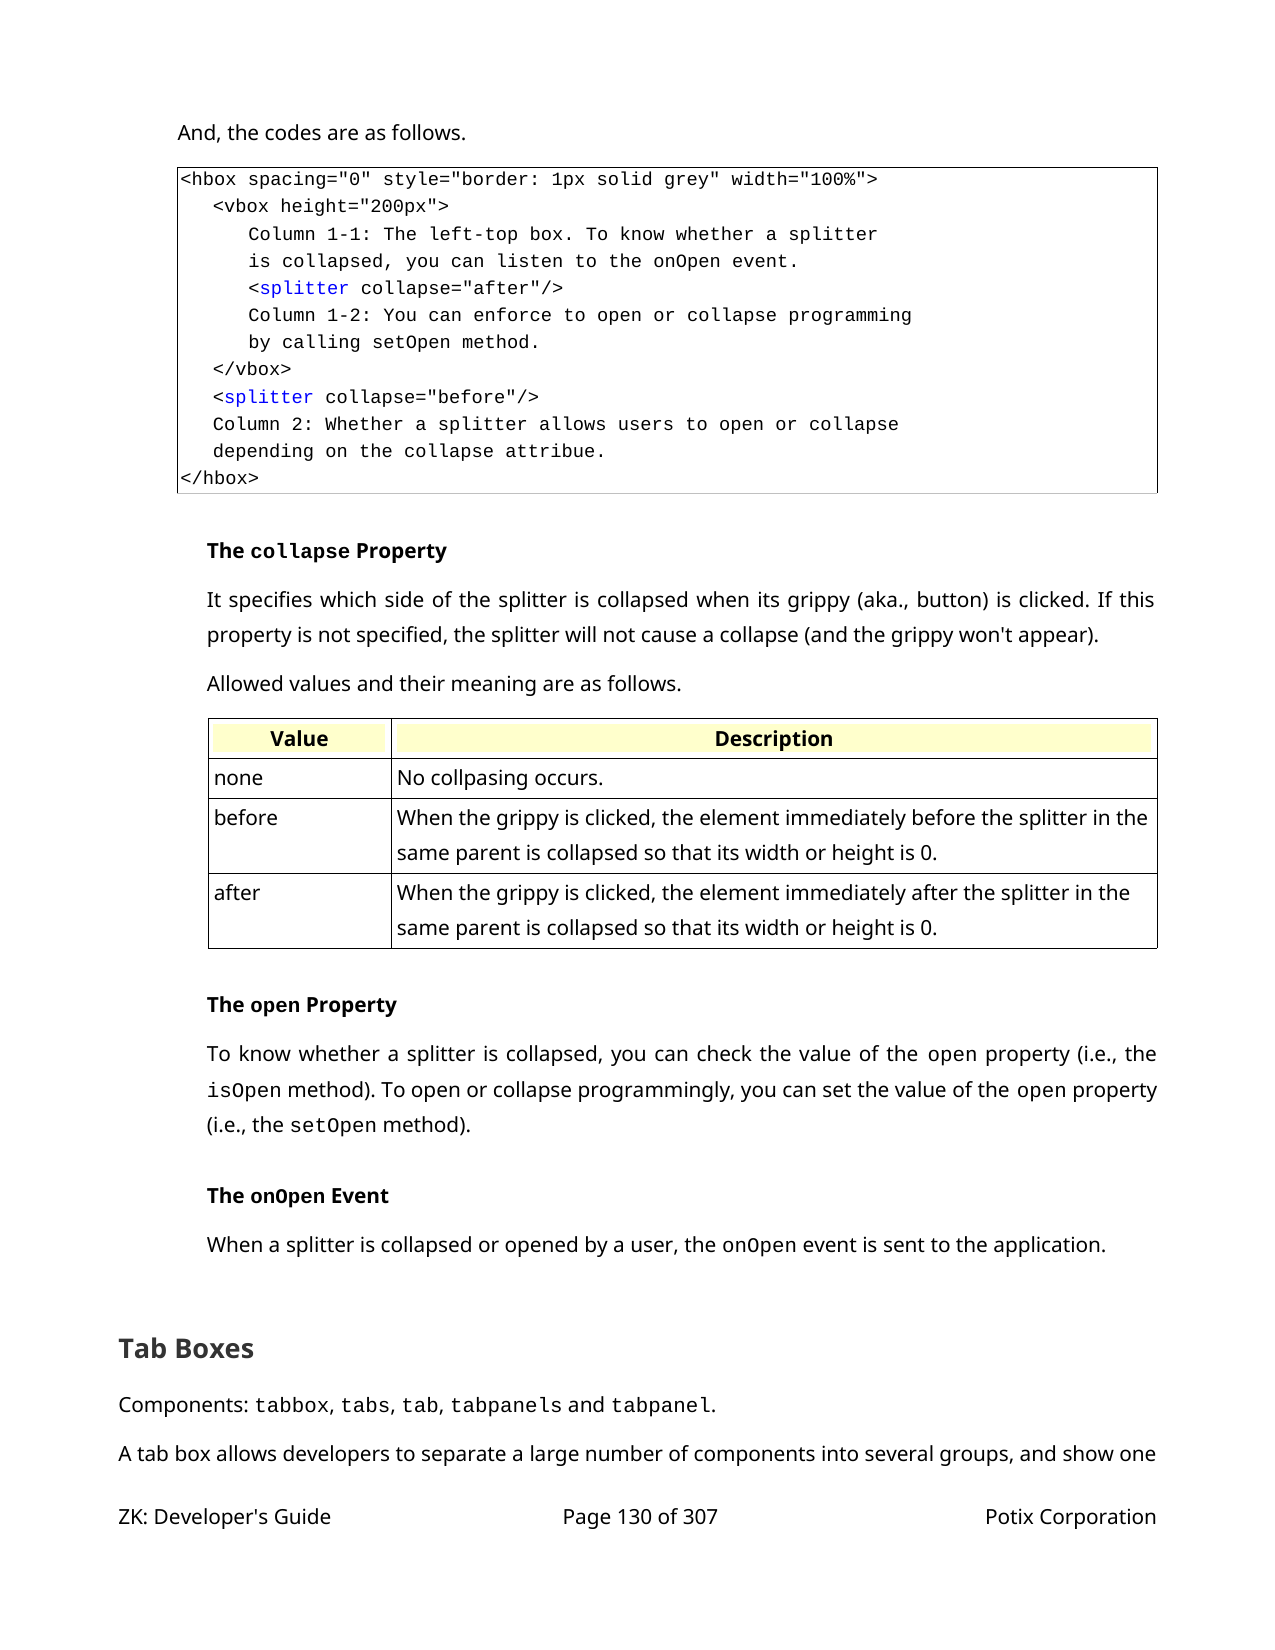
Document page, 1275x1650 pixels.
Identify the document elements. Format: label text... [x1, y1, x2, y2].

table_cell When the grippy is clicked, the element immediately after the splitter in the same parent is collapsed so that its width or height is 0. [392, 874, 1157, 947]
text To know whether a splitter is collapsed, you can check the value of the open property (i.e., the isOpen method). To open or collapse programmingly, you can set the value of the open property (i.e., the setOpen method). [207, 1039, 1157, 1139]
text </hbox> [178, 466, 1157, 493]
text by calling setOpen method. [178, 330, 1157, 354]
table_cell none [209, 759, 391, 797]
text A tab box allows developers to separate a large number of components into several groups, and show one [118, 1439, 1157, 1468]
text depending on the collapse attribue. [178, 439, 1157, 463]
table_cell after [209, 874, 391, 947]
text </vbox> [178, 357, 1157, 382]
table_cell When the grippy is clicked, the element immediately before the splitter in the same parent is collapsed so that its width or height is 0. [392, 799, 1157, 872]
text <splitter collapse="after"/> [178, 276, 1157, 300]
text <hbox spacing="0" style="border: 1px solid grey" width="100%"> [178, 168, 1157, 191]
text And, the codes are as follows. [177, 118, 1157, 146]
text <splitter collapse="before"/> [178, 384, 1157, 409]
text Allowed values and their meaning are as follows. [207, 669, 1157, 697]
table_cell No collpasing occurs. [392, 759, 1157, 797]
text Column 1-1: The left-top box. To know whether a splitter [178, 221, 1157, 246]
subtitle Tab Boxes [118, 1330, 1157, 1367]
table_cell before [209, 799, 391, 872]
subtitle The onOpen Event [207, 1181, 1157, 1210]
text Column 2: Whether a splitter allows users to open or collapse [178, 412, 1157, 436]
text is collapsed, you can listen to the onOpen event. [178, 248, 1157, 273]
text <vbox height="200px"> [178, 194, 1157, 218]
text Column 1-2: You can enforce to open or collapse programming [178, 303, 1157, 327]
table_header Value [209, 719, 391, 758]
text It specifies which side of the splitter is collapsed when its grippy (aka., button) is clicked. If this property is not specified, the splitter will not cause a collapse (and the grippy won't appear). [207, 585, 1157, 648]
subtitle The collapse Property [207, 536, 1157, 564]
subtitle The open Property [207, 990, 1157, 1019]
text Components: tabbox, tabs, tab, tabpanels and tabpanel. [118, 1390, 1157, 1419]
text When a splitter is collapsed or opened by a user, the onOpen event is sent to the application. [207, 1231, 1157, 1259]
table_header Description [392, 719, 1157, 758]
